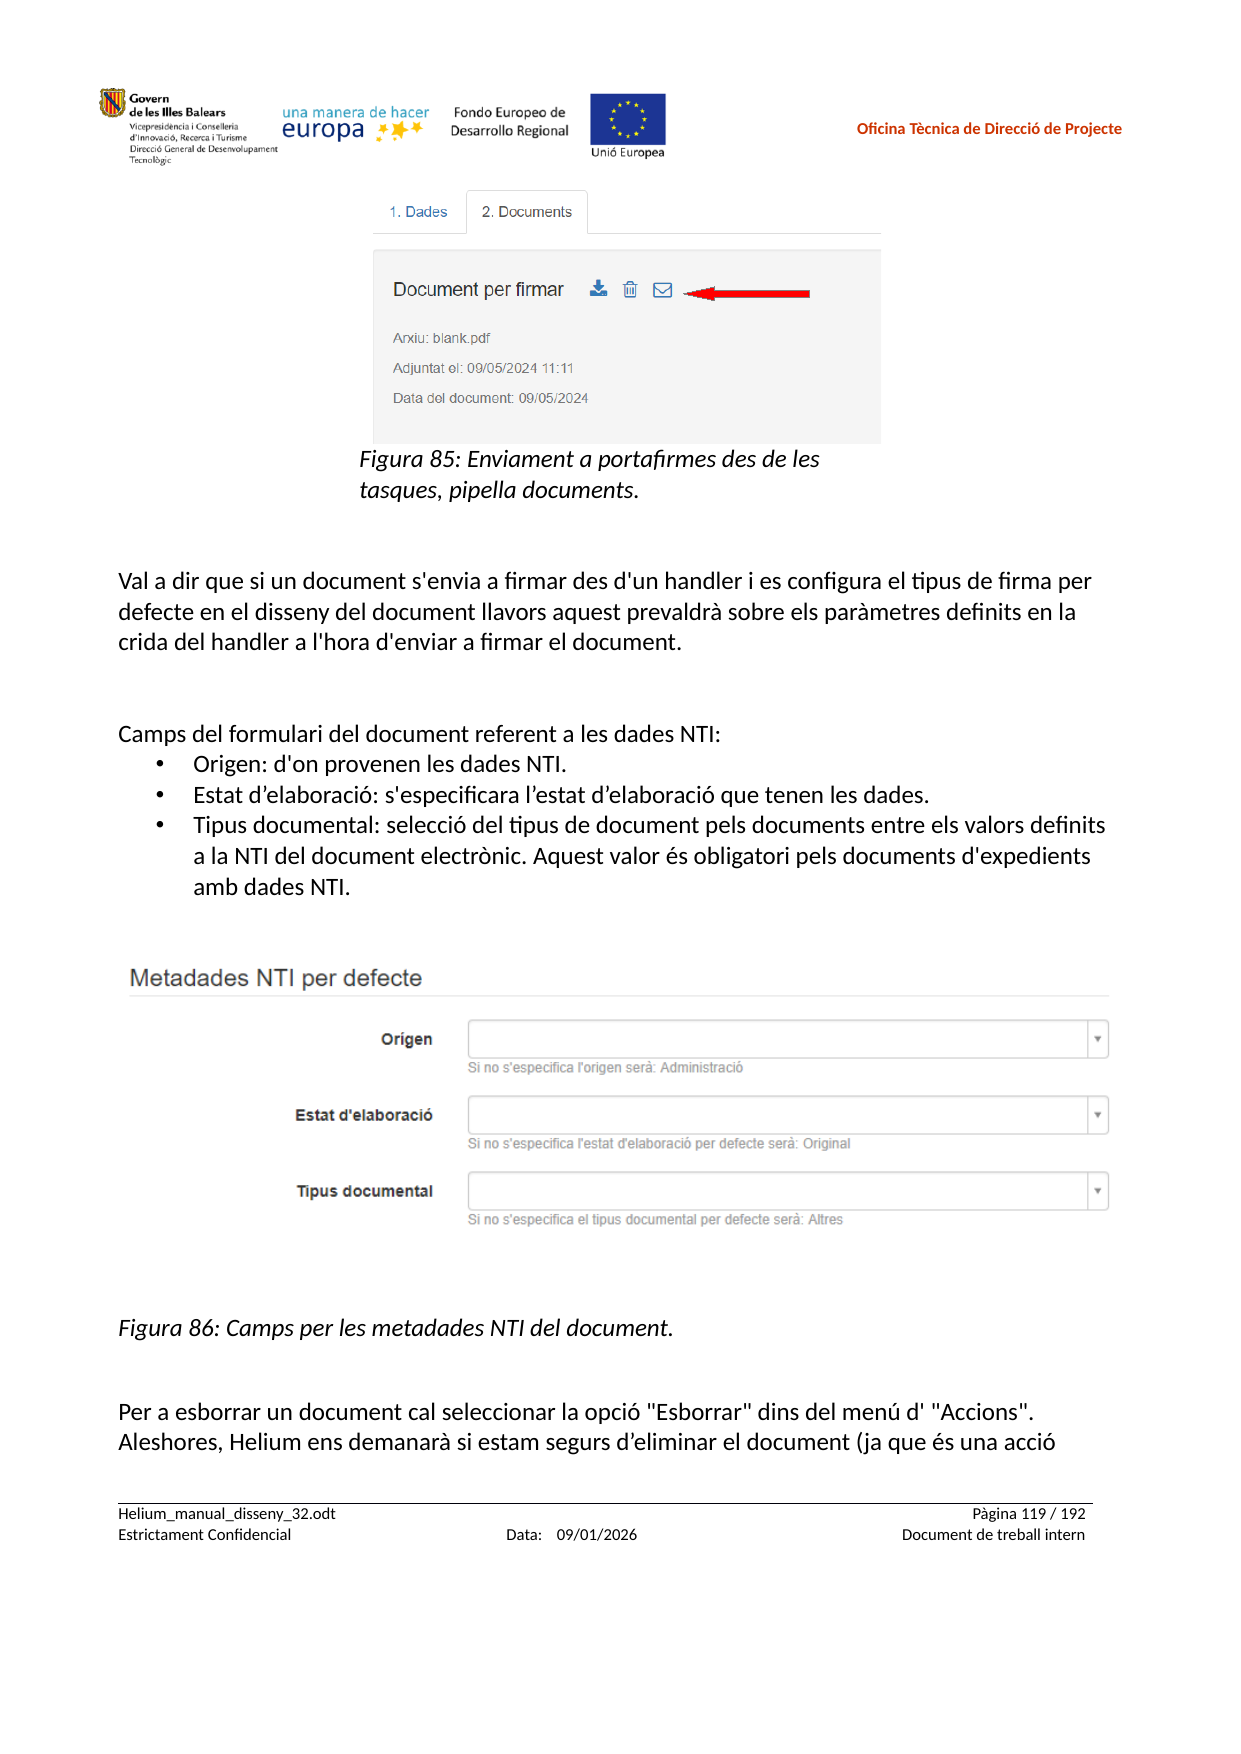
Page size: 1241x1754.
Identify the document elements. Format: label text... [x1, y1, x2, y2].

text Per a esborrar un document cal seleccionar la opció "Esborrar" dins del menú d' "Accions". Aleshores, Helium ens demanarà si estam segurs d’eliminar el document (ja que és una acció [118, 1396, 1122, 1457]
list Tipus documental: selecció del tipus de document pels documents entre els valors definits a la NTI del document electrònic. Aquest valor és obligatori pels documents d'expedients amb dades NTI. [156, 810, 1122, 901]
list Estat d’elaboració: s'especificara l’estat d’elaboració que tenen les dades. [156, 779, 1122, 810]
text Figura 85: Enviament a portafirmes des de les tasques, pipella documents. [359, 444, 881, 504]
text Figura 86: Camps per les metadades NTI del document. [118, 1282, 1122, 1343]
text Camps del formulari del document referent a les dades NTI: [118, 718, 1122, 749]
picture [118, 962, 1123, 1282]
text Val a dir que si un document s'envia a firmar des d'un handler i es configura el tipus de firma per defecte en el disseny del document llavors aquest prevaldrà sobre els paràmetres definits en la crida del handler a l'hora d'enviar a firmar el document. [118, 566, 1122, 657]
picture [99, 87, 668, 166]
picture [359, 180, 882, 444]
list Origen: d'on provenen les dades NTI. [156, 749, 1122, 779]
